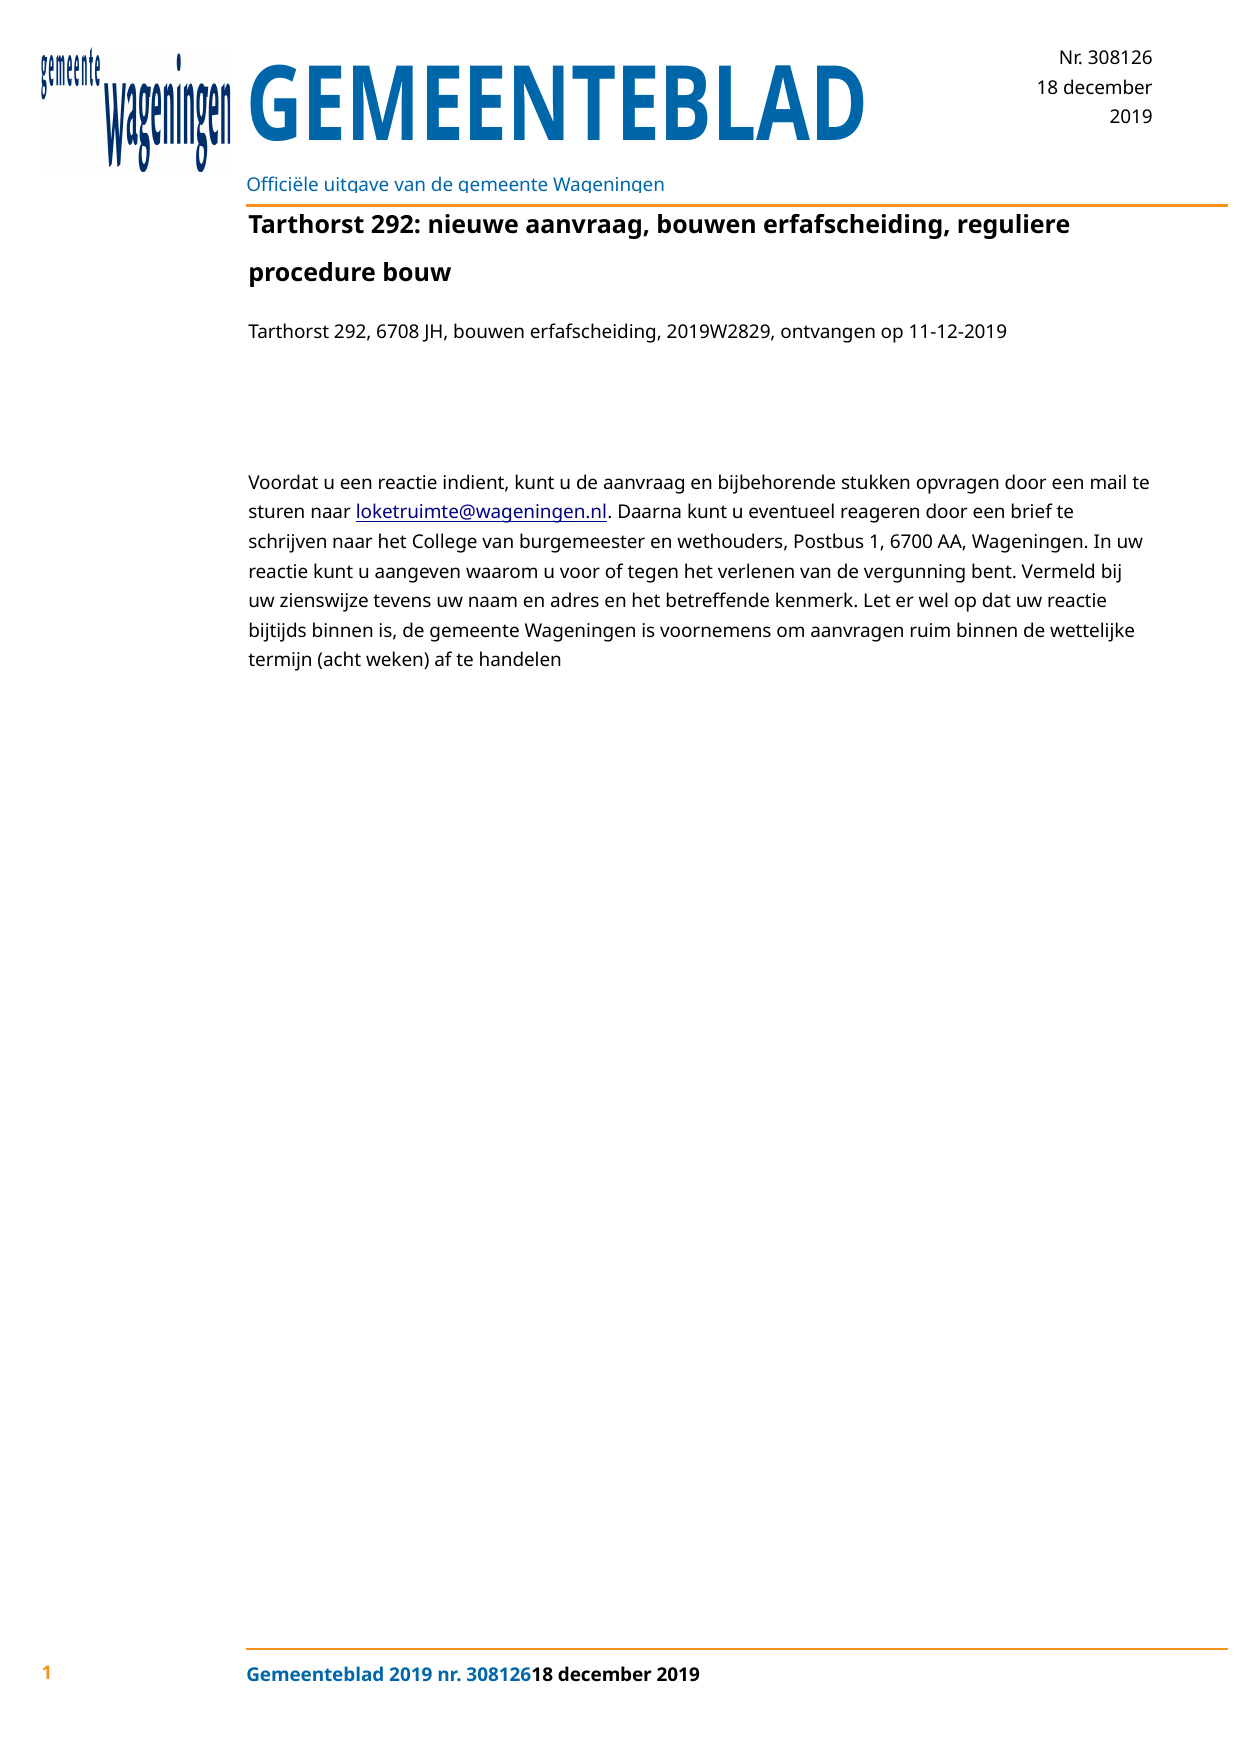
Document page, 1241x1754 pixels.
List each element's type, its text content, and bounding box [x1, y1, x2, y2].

picture [41, 47, 231, 172]
text Voordat u een reactie indient, kunt u de aanvraag en bijbehorende stukken opvragen door een mail te sturen naar loketruimte@wageningen.nl. Daarna kunt u eventueel reageren door een brief te schrijven naar het College van burgemeester en wethouders, Postbus 1, 6700 AA, Wageningen. In uw reactie kunt u aangeven waarom u voor of tegen het verlenen van de vergunning bent. Vermeld bij uw zienswijze tevens uw naam en adres en het betreffende kenmerk. Let er wel op dat uw reactie bijtijds binnen is, de gemeente Wageningen is voornemens om aanvragen ruim binnen de wettelijke termijn (acht weken) af te handelen [248, 469, 1152, 672]
text Tarthorst 292, 6708 JH, bouwen erfafscheiding, 2019W2829, ontvangen op 11-12-2019 [248, 318, 1152, 344]
text Tarthorst 292: nieuwe aanvraag, bouwen erfafscheiding, reguliere procedure bouw [248, 207, 1152, 288]
